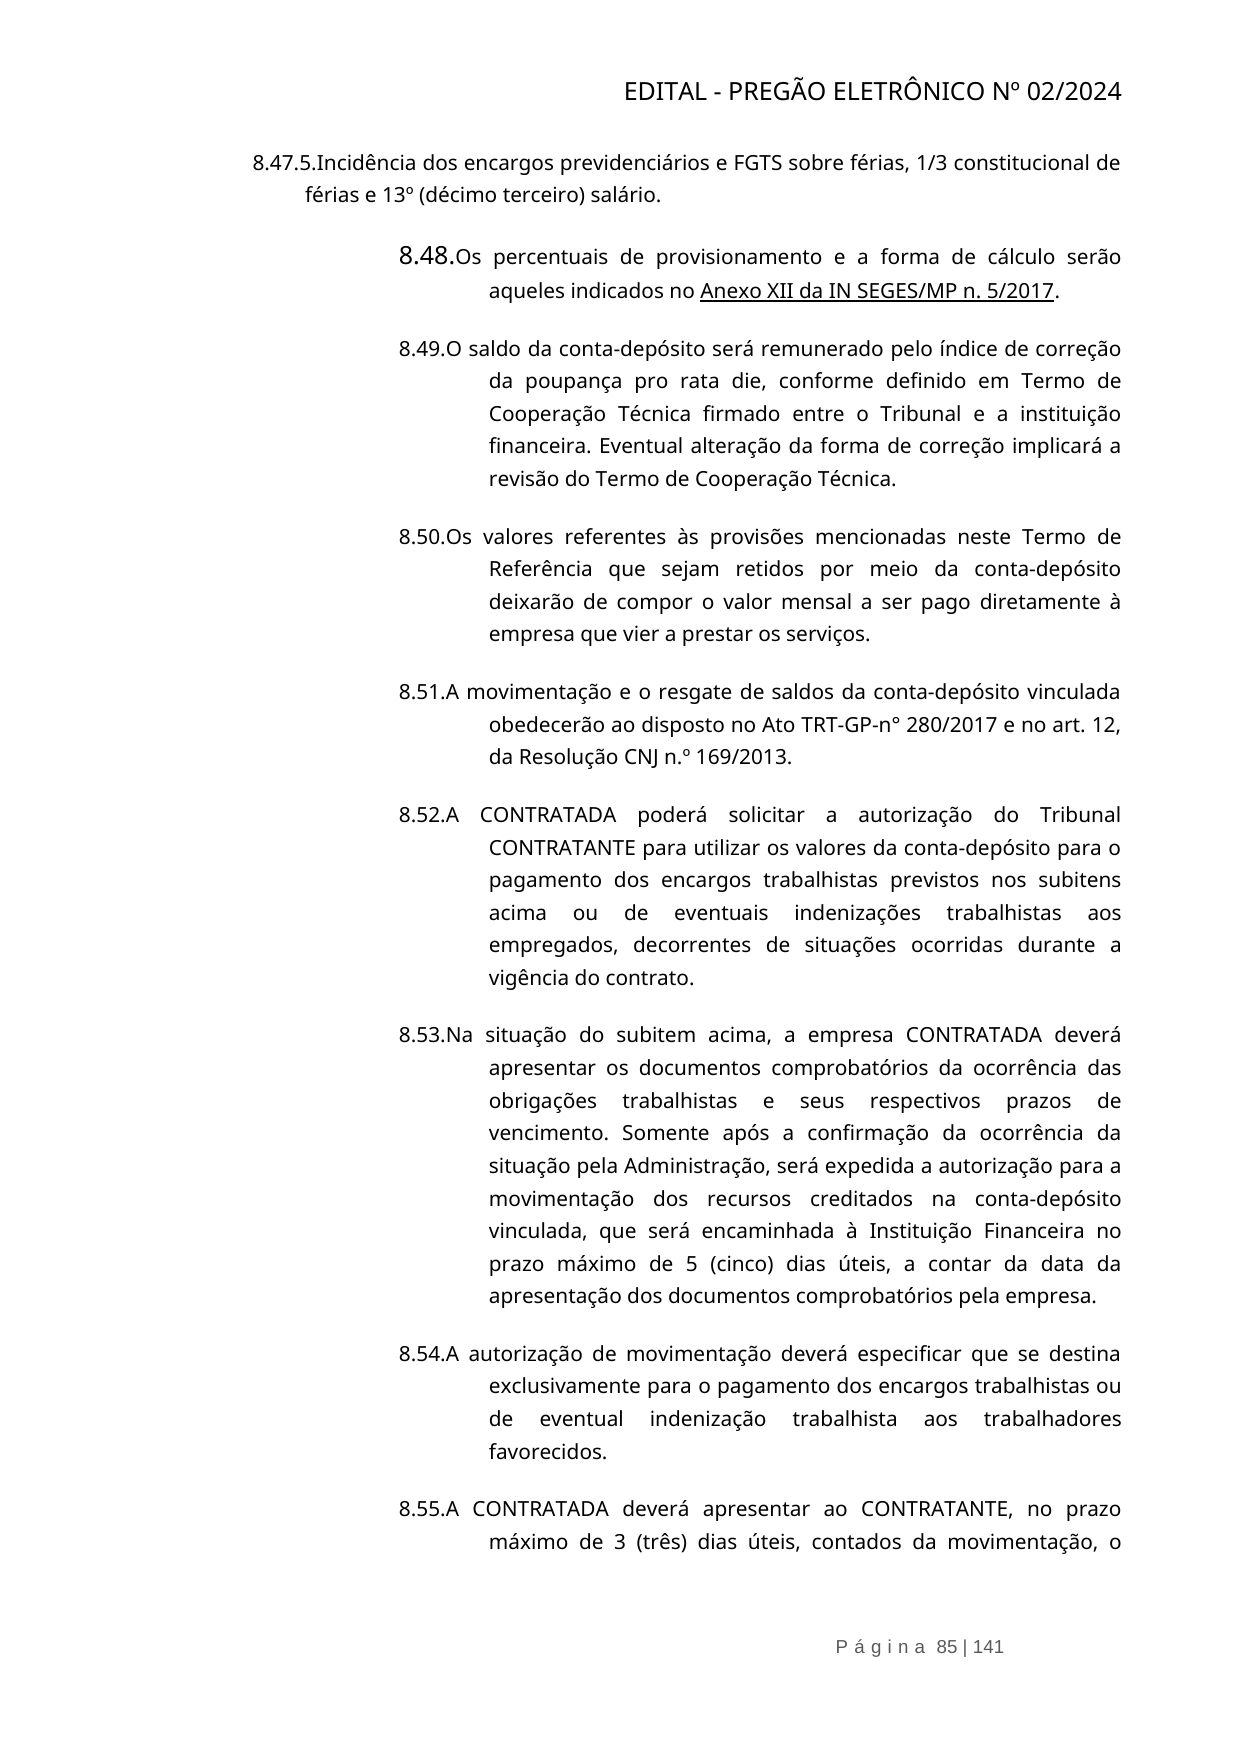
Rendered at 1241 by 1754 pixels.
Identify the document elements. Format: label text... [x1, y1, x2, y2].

list Os percentuais de provisionamento e a forma de cálculo serão aqueles indicados no Anexo XII da IN SEGES/MP n. 5/2017. [399, 238, 1122, 304]
list Incidência dos encargos previdenciários e FGTS sobre férias, 1/3 constitucional de férias e 13º (décimo terceiro) salário. [252, 148, 1122, 209]
list Os valores referentes às provisões mencionadas neste Termo de Referência que sejam retidos por meio da conta-depósito deixarão de compor o valor mensal a ser pago diretamente à empresa que vier a prestar os serviços. [399, 522, 1122, 648]
list A movimentação e o resgate de saldos da conta-depósito vinculada obedecerão ao disposto no Ato TRT-GP-n° 280/2017 e no art. 12, da Resolução CNJ n.º 169/2013. [399, 677, 1122, 771]
list A CONTRATADA deverá apresentar ao CONTRATANTE, no prazo máximo de 3 (três) dias úteis, contados da movimentação, o [399, 1494, 1122, 1556]
list A autorização de movimentação deverá especificar que se destina exclusivamente para o pagamento dos encargos trabalhistas ou de eventual indenização trabalhista aos trabalhadores favorecidos. [399, 1339, 1122, 1465]
list A CONTRATADA poderá solicitar a autorização do Tribunal CONTRATANTE para utilizar os valores da conta-depósito para o pagamento dos encargos trabalhistas previstos nos subitens acima ou de eventuais indenizações trabalhistas aos empregados, decorrentes de situações ocorridas durante a vigência do contrato. [399, 800, 1122, 991]
list O saldo da conta-depósito será remunerado pelo índice de correção da poupança pro rata die, conforme definido em Termo de Cooperação Técnica firmado entre o Tribunal e a instituição financeira. Eventual alteração da forma de correção implicará a revisão do Termo de Cooperação Técnica. [399, 334, 1122, 493]
list Na situação do subitem acima, a empresa CONTRATADA deverá apresentar os documentos comprobatórios da ocorrência das obrigações trabalhistas e seus respectivos prazos de vencimento. Somente após a confirmação da ocorrência da situação pela Administração, será expedida a autorização para a movimentação dos recursos creditados na conta-depósito vinculada, que será encaminhada à Instituição Financeira no prazo máximo de 5 (cinco) dias úteis, a contar da data da apresentação dos documentos comprobatórios pela empresa. [399, 1021, 1122, 1310]
